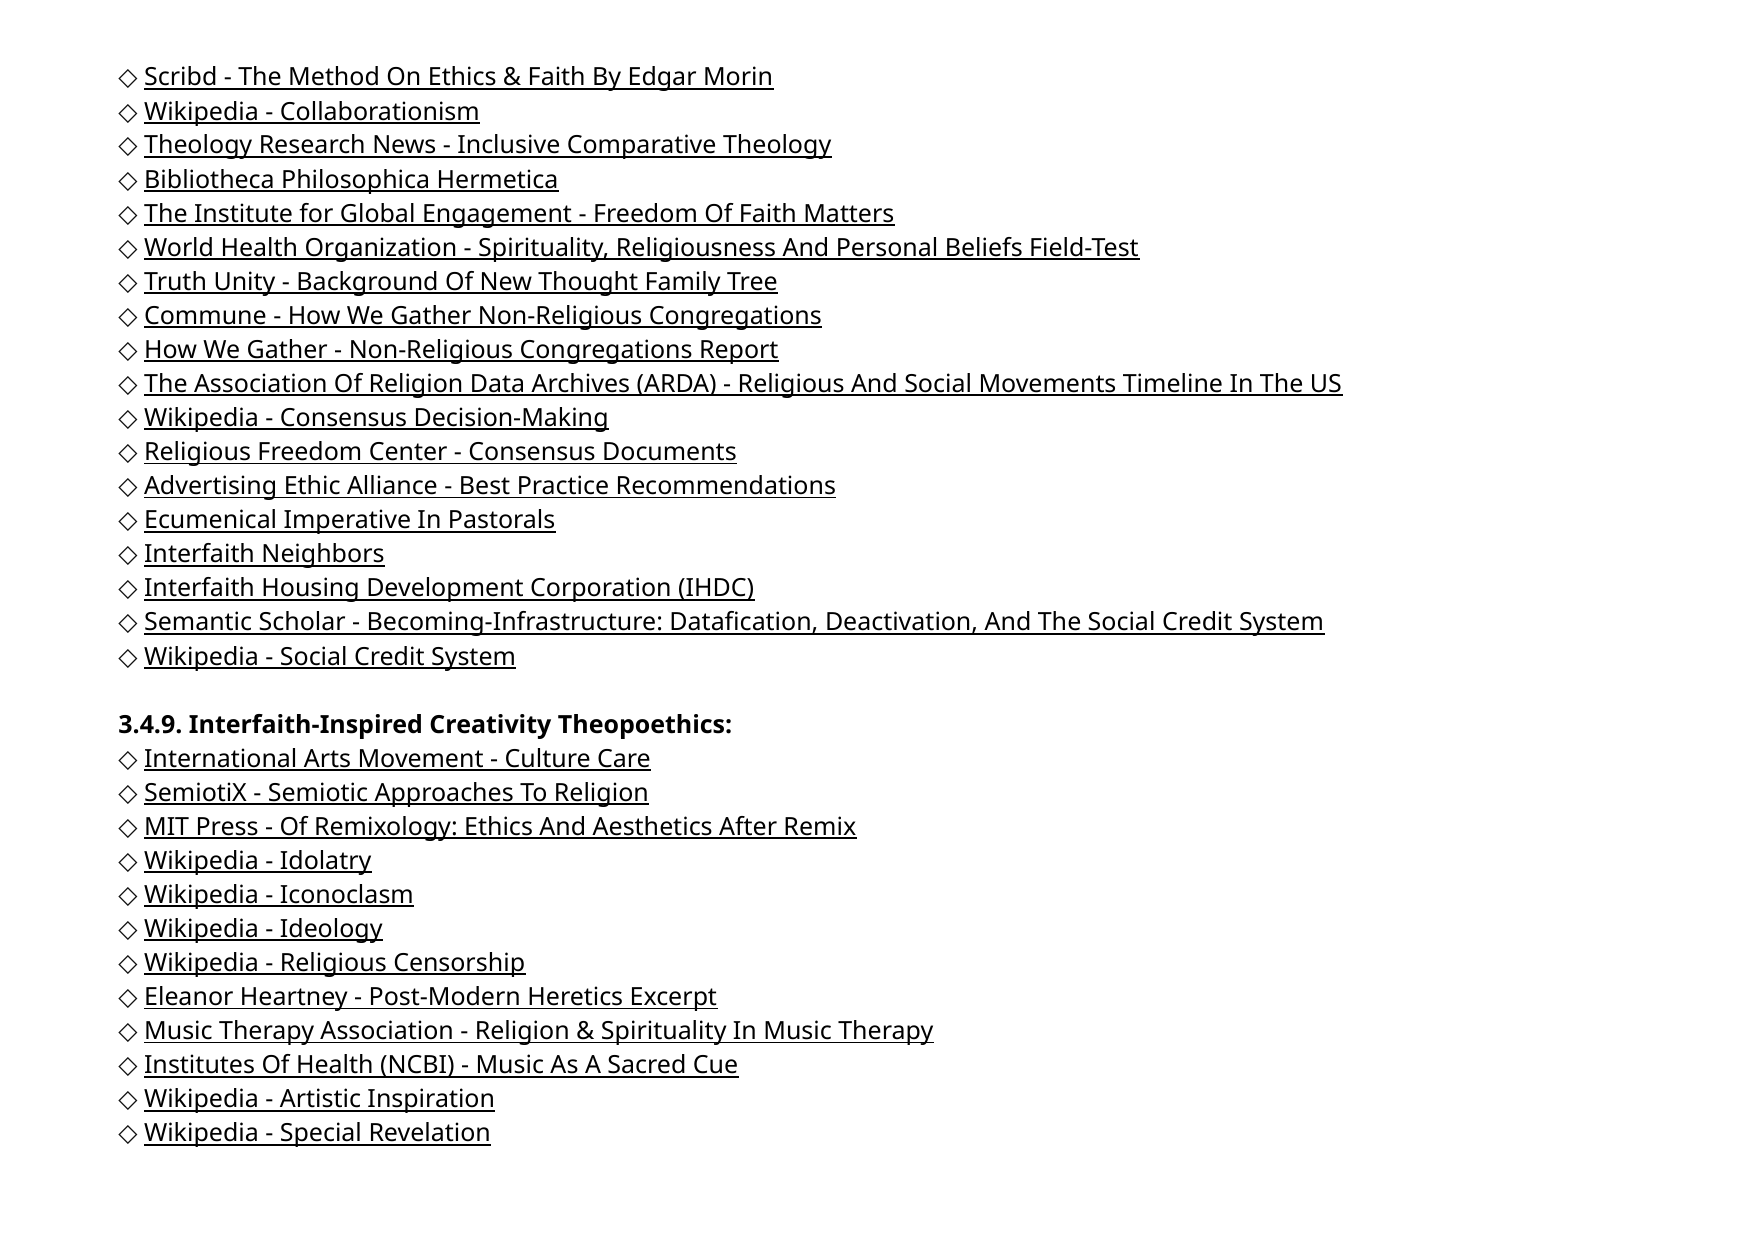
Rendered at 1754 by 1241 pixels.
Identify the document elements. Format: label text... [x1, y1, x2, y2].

text ◇ The Association Of Religion Data Archives (ARDA) - Religious And Social Movements Timeline In The US [118, 366, 1695, 400]
text ◇ Interfaith Neighbors [118, 536, 1695, 570]
text ◇ Wikipedia - Religious Censorship [118, 945, 1695, 979]
text ◇ Wikipedia - Collaborationism [118, 93, 1695, 127]
text ◇ Wikipedia - Artistic Inspiration [118, 1081, 1695, 1115]
text ◇ SemiotiX - Semiotic Approaches To Religion [118, 774, 1695, 808]
text ◇ Eleanor Heartney - Post-Modern Heretics Excerpt [118, 979, 1695, 1013]
text ◇ Wikipedia - Special Revelation [118, 1115, 1695, 1149]
text ◇ Scribd - The Method On Ethics & Faith By Edgar Morin [118, 59, 1695, 93]
text ◇ Wikipedia - Ideology [118, 911, 1695, 945]
text ◇ Institutes Of Health (NCBI) - Music As A Sacred Cue [118, 1047, 1695, 1081]
text 3.4.9. Interfaith-Inspired Creativity Theopoethics: [118, 706, 1695, 740]
text ◇ Wikipedia - Idolatry [118, 842, 1695, 877]
text ◇ Wikipedia - Iconoclasm [118, 877, 1695, 911]
text ◇ Ecumenical Imperative In Pastorals [118, 502, 1695, 536]
text ◇ MIT Press - Of Remixology: Ethics And Aesthetics After Remix [118, 808, 1695, 842]
text ◇ Wikipedia - Consensus Decision-Making [118, 400, 1695, 434]
text ◇ International Arts Movement - Culture Care [118, 740, 1695, 774]
text ◇ Truth Unity - Background Of New Thought Family Tree [118, 263, 1695, 297]
text ◇ World Health Organization - Spirituality, Religiousness And Personal Beliefs Field-Test [118, 229, 1695, 263]
text ◇ Religious Freedom Center - Consensus Documents [118, 434, 1695, 468]
text ◇ The Institute for Global Engagement - Freedom Of Faith Matters [118, 195, 1695, 229]
text ◇ Bibliotheca Philosophica Hermetica [118, 161, 1695, 195]
text ◇ Wikipedia - Social Credit System [118, 638, 1695, 672]
text ◇ How We Gather - Non-Religious Congregations Report [118, 332, 1695, 366]
text ◇ Advertising Ethic Alliance - Best Practice Recommendations [118, 468, 1695, 502]
text ◇ Interfaith Housing Development Corporation (IHDC) [118, 570, 1695, 604]
text ◇ Theology Research News - Inclusive Comparative Theology [118, 127, 1695, 161]
text ◇ Commune - How We Gather Non-Religious Congregations [118, 297, 1695, 332]
text ◇ Music Therapy Association - Religion & Spirituality In Music Therapy [118, 1013, 1695, 1047]
text ◇ Semantic Scholar - Becoming-Infrastructure: Datafication, Deactivation, And The Social Credit System [118, 604, 1695, 638]
